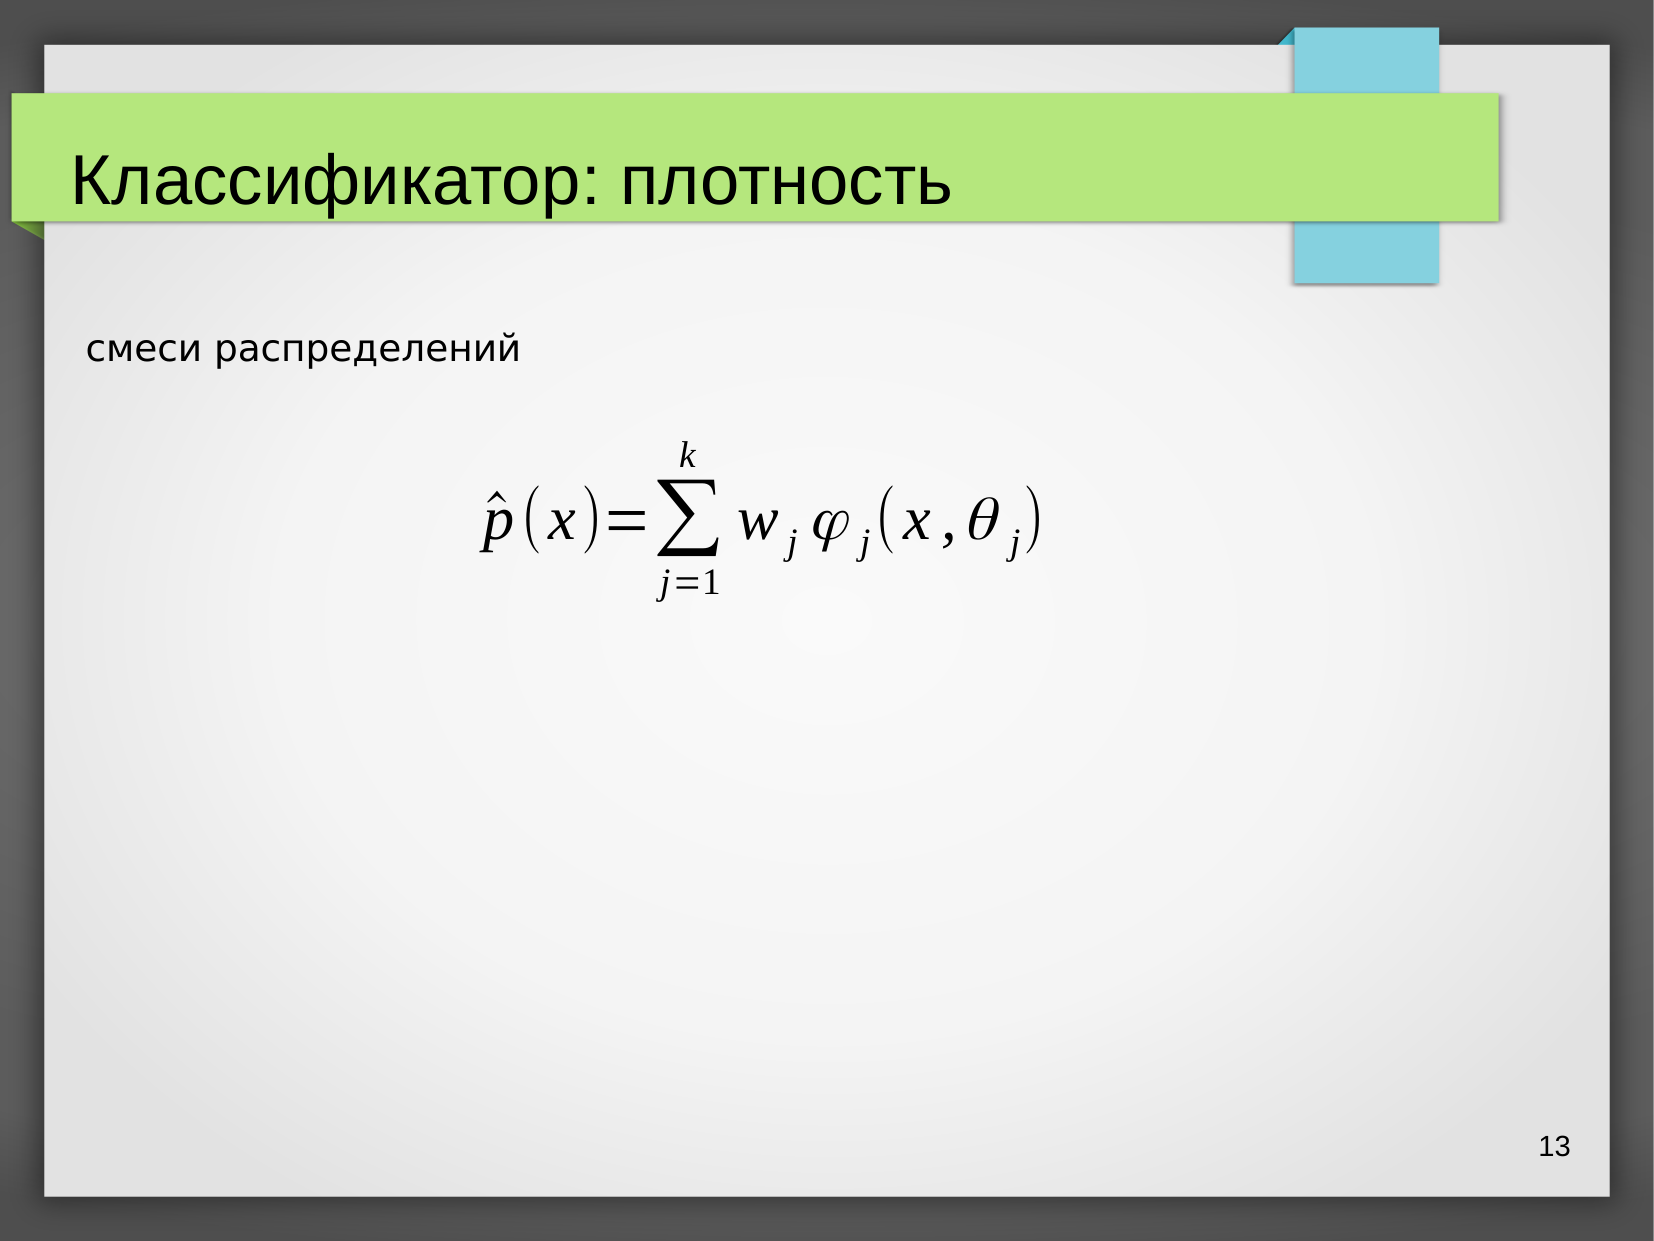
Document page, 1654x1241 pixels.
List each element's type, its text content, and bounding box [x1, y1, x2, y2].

text_box смеси распределений [70, 318, 1548, 390]
chart [471, 434, 1052, 603]
picture [0, 0, 1654, 1241]
title Классификатор: плотность [70, 76, 1559, 284]
